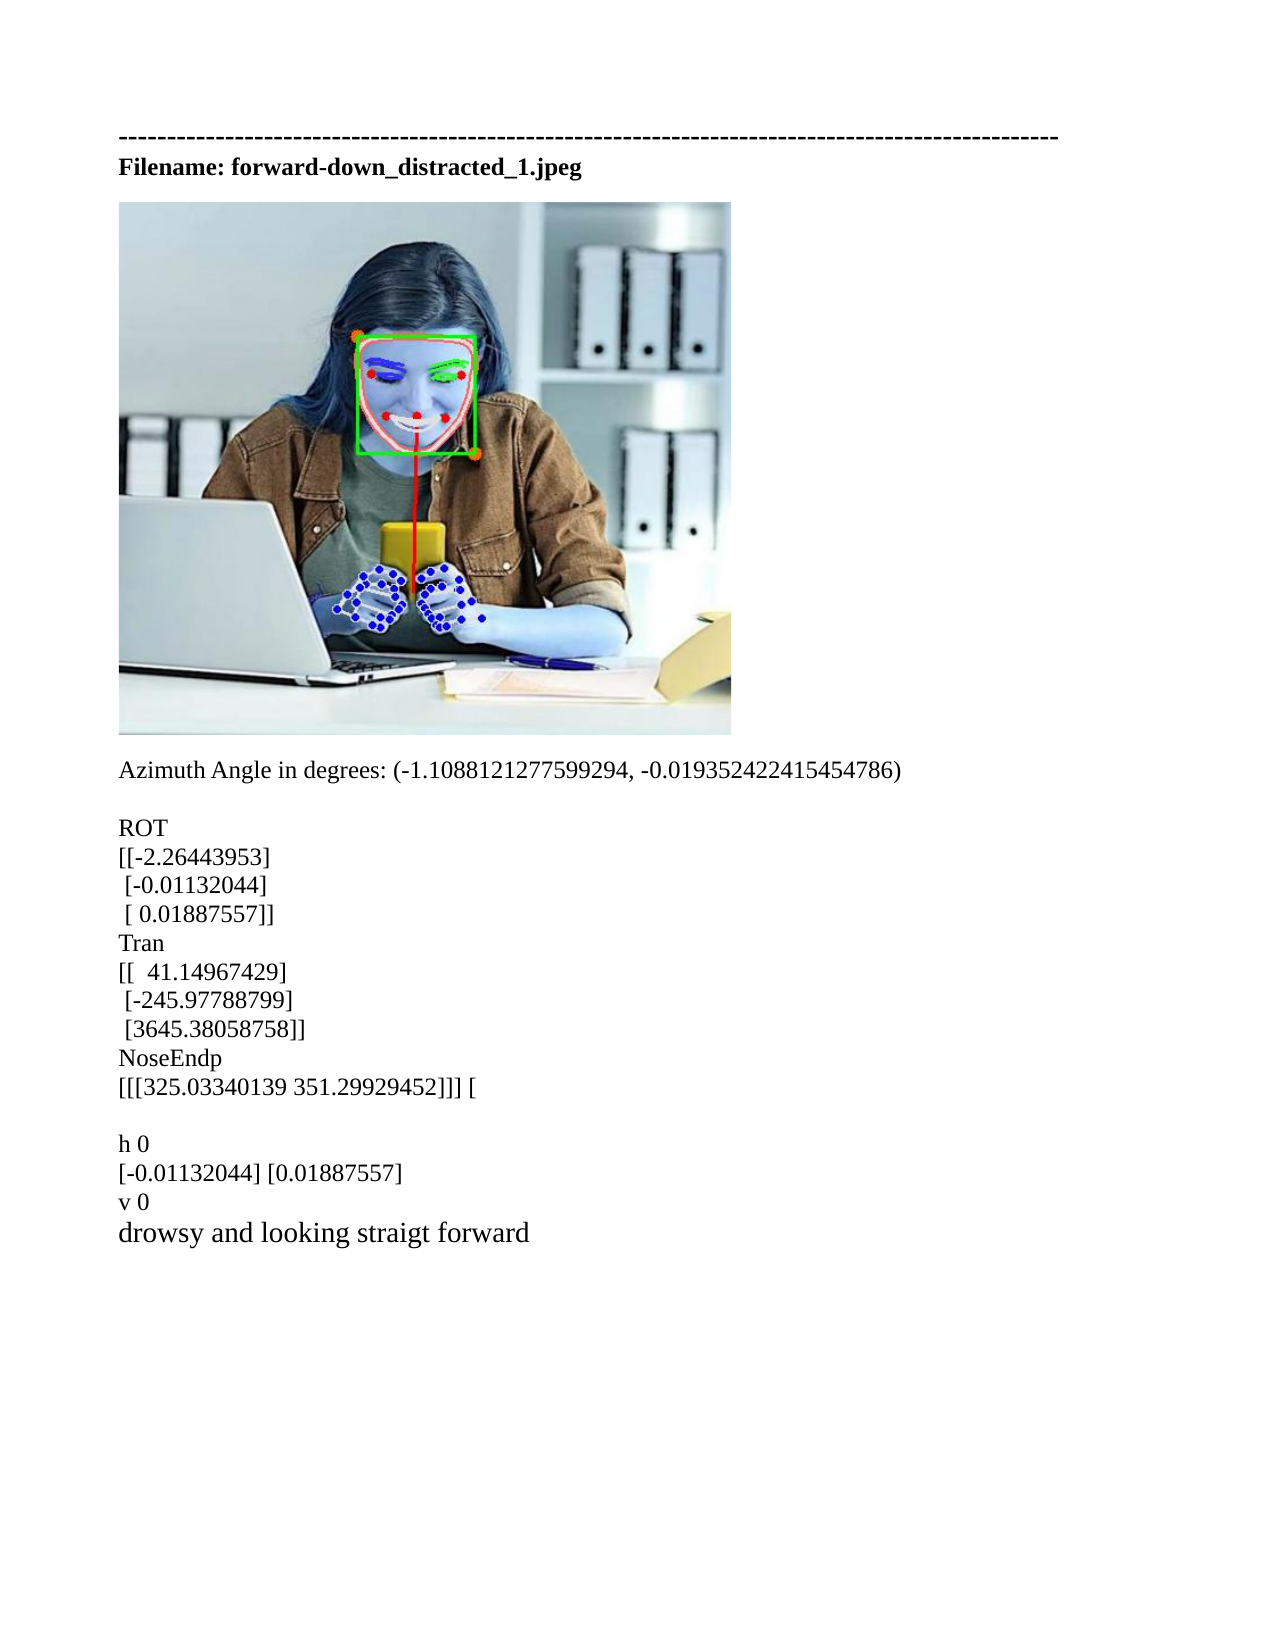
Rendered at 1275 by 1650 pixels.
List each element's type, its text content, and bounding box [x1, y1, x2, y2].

text Tran [118, 928, 1157, 957]
text h 0 [118, 1129, 1157, 1158]
text drowsy and looking straigt forward [118, 1215, 1157, 1249]
text NoseEndp [118, 1043, 1157, 1072]
text [-0.01132044] [118, 870, 1157, 899]
text [[[325.03340139 351.29929452]]] [ [118, 1072, 1157, 1100]
text Filename: forward-down_distracted_1.jpeg [118, 152, 1157, 180]
text ------------------------------------------------------------------------------------------------- [118, 118, 1157, 152]
text [ 0.01887557]] [118, 899, 1157, 928]
text [3645.38058758]] [118, 1014, 1157, 1043]
text ROT [118, 813, 1157, 842]
text Azimuth Angle in degrees: (-1.1088121277599294, -0.019352422415454786) [118, 755, 1157, 784]
picture [118, 202, 732, 735]
text [-0.01132044] [0.01887557] [118, 1158, 1157, 1187]
text [[-2.26443953] [118, 842, 1157, 870]
text [-245.97788799] [118, 985, 1157, 1014]
text v 0 [118, 1187, 1157, 1215]
text [[ 41.14967429] [118, 957, 1157, 985]
